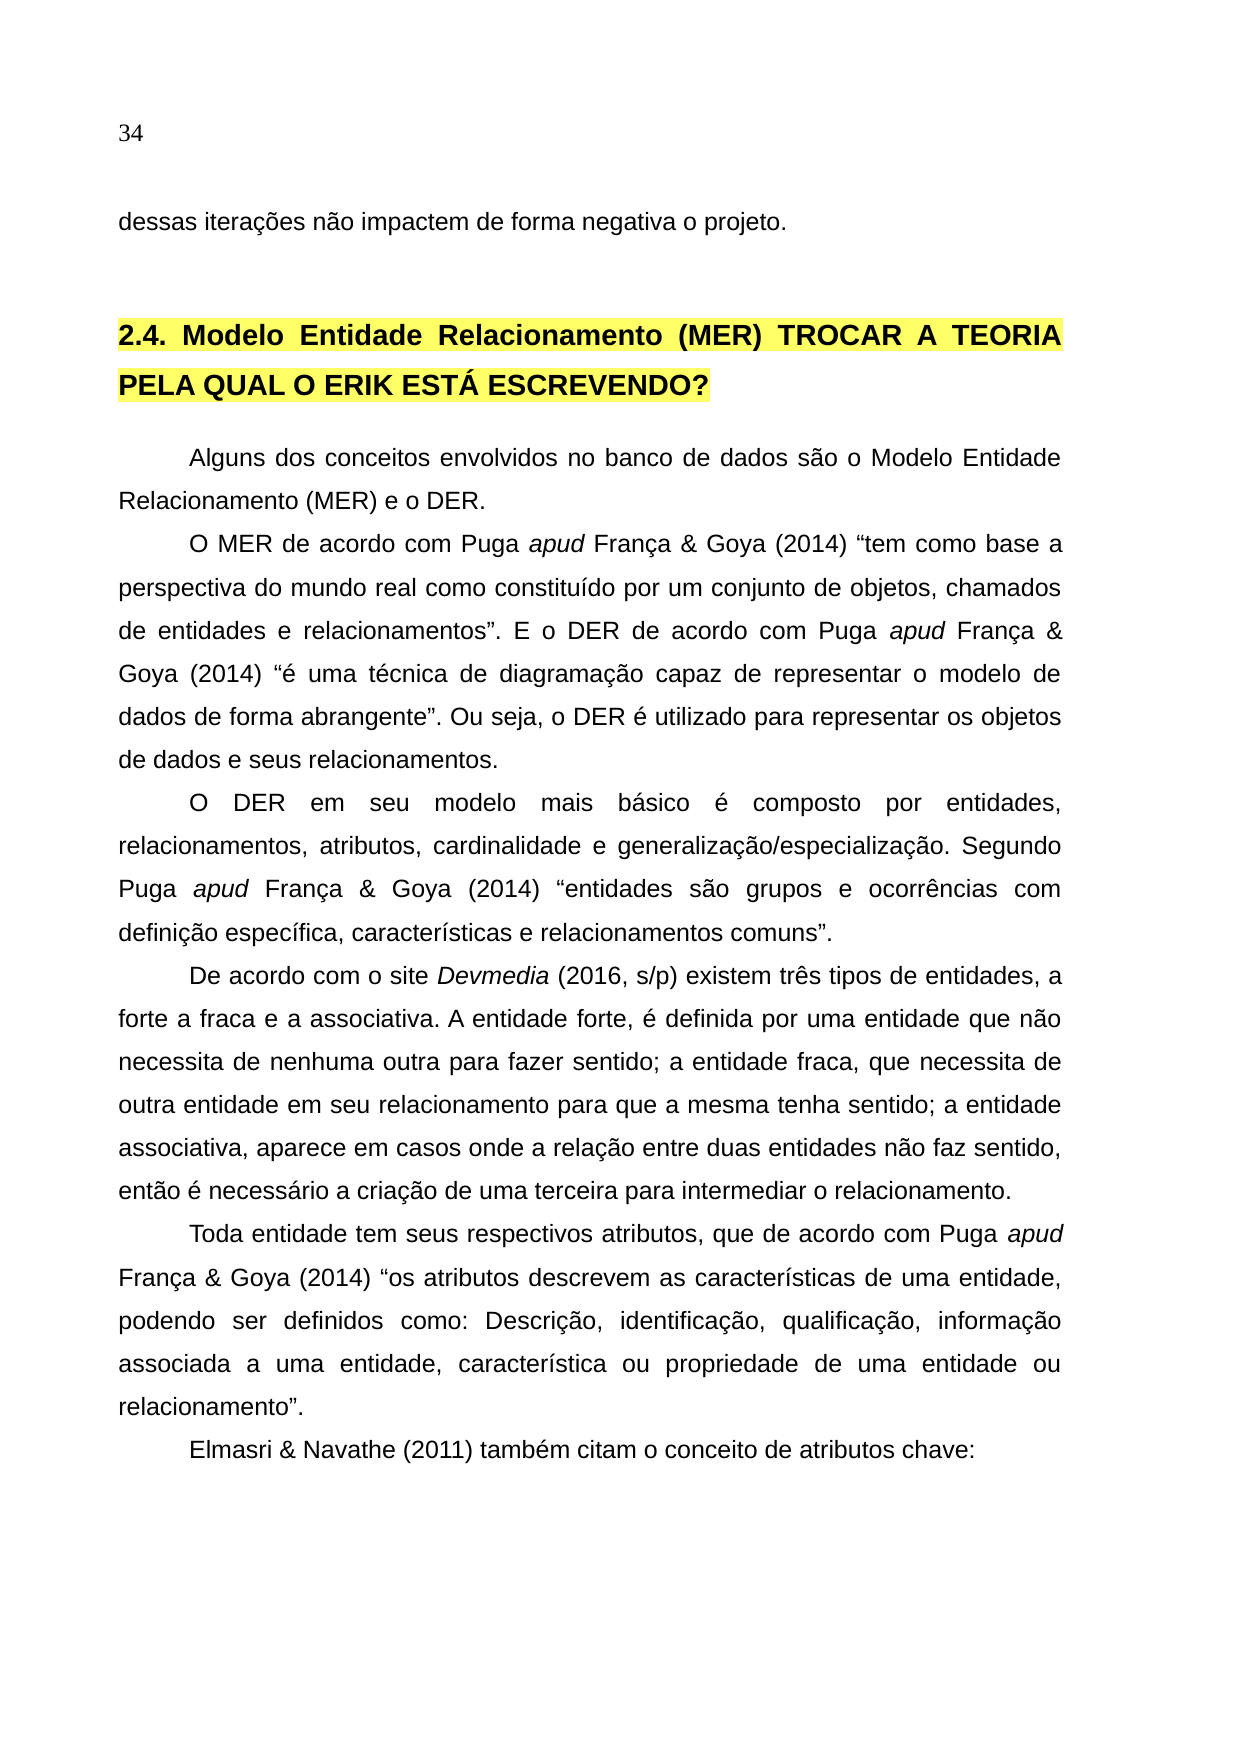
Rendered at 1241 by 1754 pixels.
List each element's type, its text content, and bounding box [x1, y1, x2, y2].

text O DER em seu modelo mais básico é composto por entidades, relacionamentos, atributos, cardinalidade e generalização/especialização. Segundo Puga apud França & Goya (2014) “entidades são grupos e ocorrências com definição específica, características e relacionamentos comuns”. [118, 788, 1063, 946]
text dessas iterações não impactem de forma negativa o projeto. [118, 207, 1063, 235]
text Alguns dos conceitos envolvidos no banco de dados são o Modelo Entidade Relacionamento (MER) e o DER. [118, 443, 1063, 515]
text De acordo com o site Devmedia (2016, s/p) existem três tipos de entidades, a forte a fraca e a associativa. A entidade forte, é definida por uma entidade que não necessita de nenhuma outra para fazer sentido; a entidade fraca, que necessita de outra entidade em seu relacionamento para que a mesma tenha sentido; a entidade associativa, aparece em casos onde a relação entre duas entidades não faz sentido, então é necessário a criação de uma terceira para intermediar o relacionamento. [118, 961, 1063, 1205]
text O MER de acordo com Puga apud França & Goya (2014) “tem como base a perspectiva do mundo real como constituído por um conjunto de objetos, chamados de entidades e relacionamentos”. E o DER de acordo com Puga apud França & Goya (2014) “é uma técnica de diagramação capaz de representar o modelo de dados de forma abrangente”. Ou seja, o DER é utilizado para representar os objetos de dados e seus relacionamentos. [118, 529, 1063, 774]
subtitle 2.4. Modelo Entidade Relacionamento (MER) TROCAR A TEORIA PELA QUAL O ERIK ESTÁ ESCREVENDO? [118, 318, 1063, 402]
text Toda entidade tem seus respectivos atributos, que de acordo com Puga apud França & Goya (2014) “os atributos descrevem as características de uma entidade, podendo ser definidos como: Descrição, identificação, qualificação, informação associada a uma entidade, característica ou propriedade de uma entidade ou relacionamento”. [118, 1219, 1063, 1421]
text Elmasri & Navathe (2011) também citam o conceito de atributos chave: [118, 1435, 1063, 1464]
